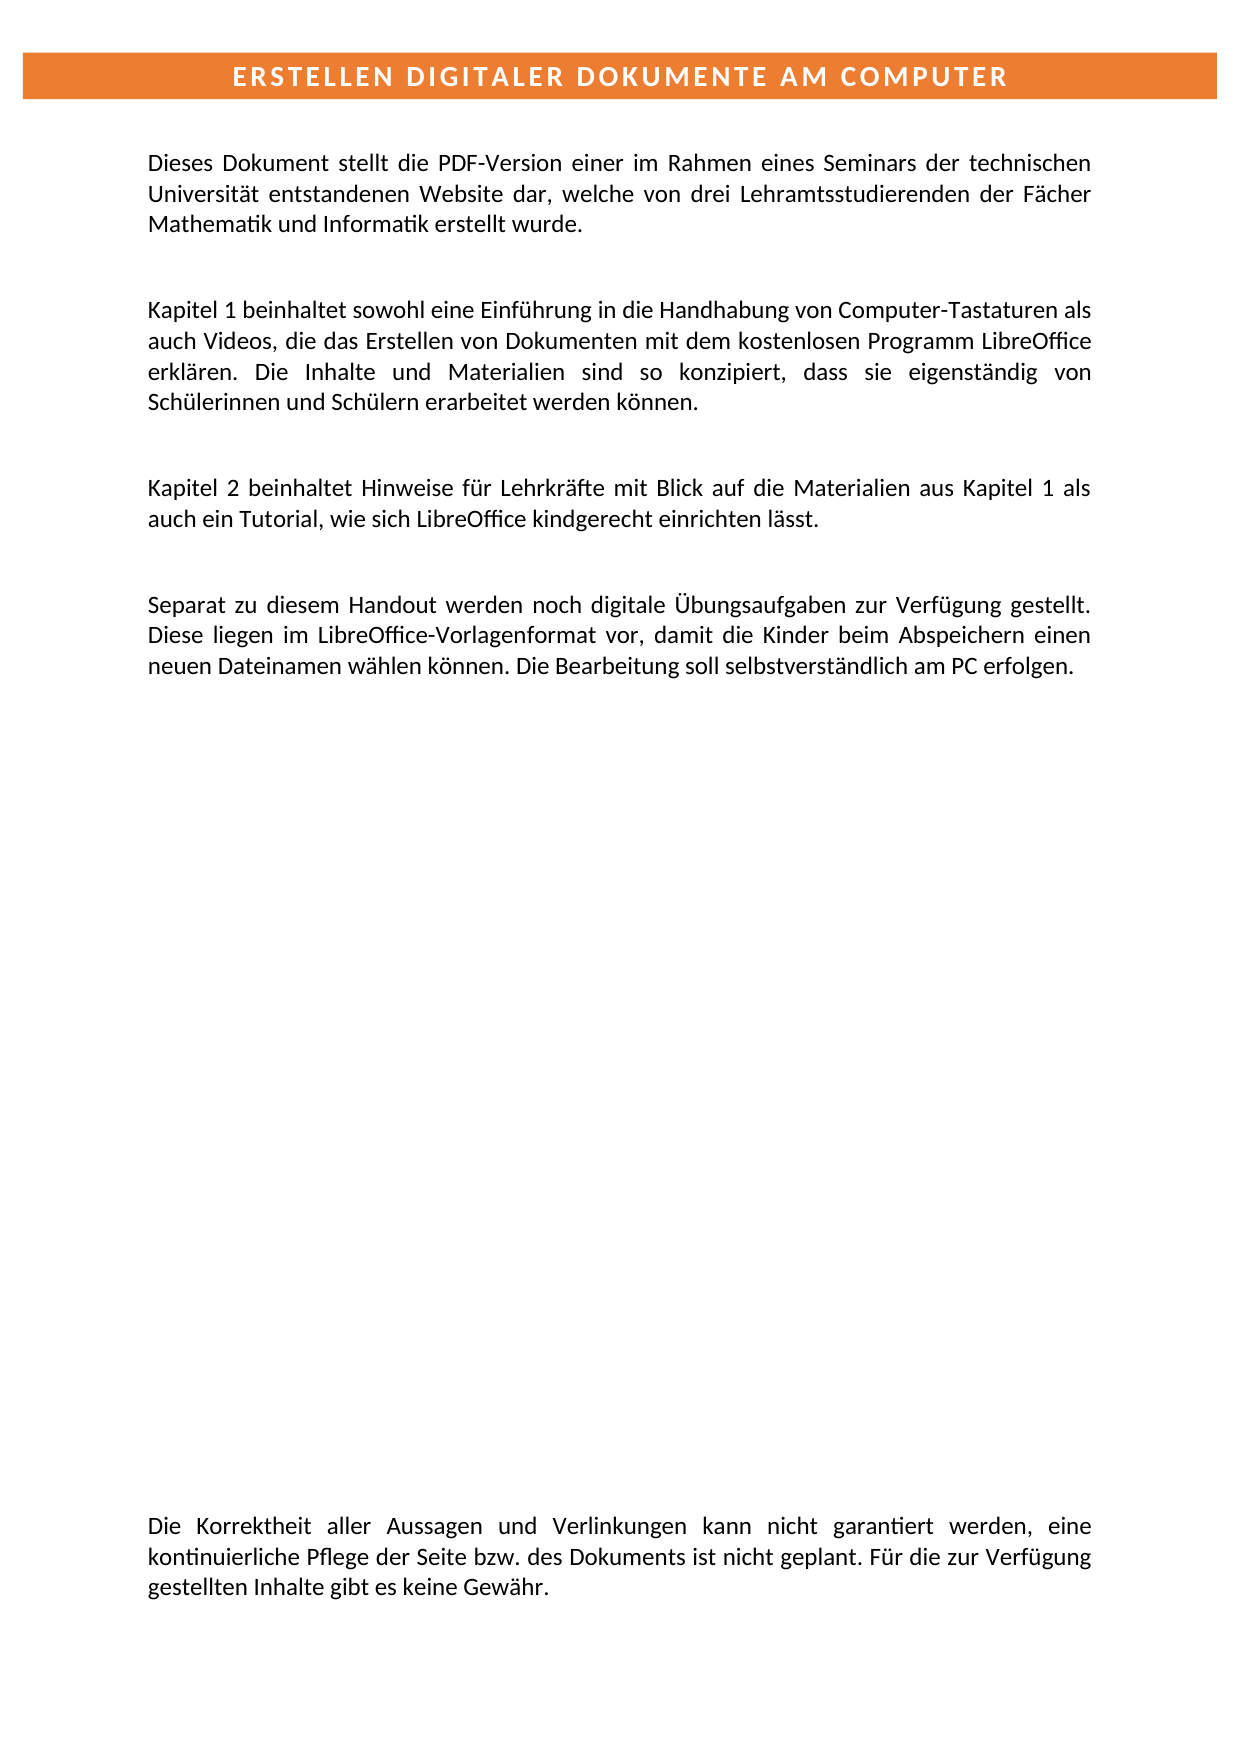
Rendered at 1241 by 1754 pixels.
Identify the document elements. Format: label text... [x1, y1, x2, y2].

text Separat zu diesem Handout werden noch digitale Übungsaufgaben zur Verfügung gestellt. Diese liegen im LibreOffice-Vorlagenformat vor, damit die Kinder beim Abspeichern einen neuen Dateinamen wählen können. Die Bearbeitung soll selbstverständlich am PC erfolgen. [148, 589, 1093, 680]
text Dieses Dokument stellt die PDF-Version einer im Rahmen eines Seminars der technischen Universität entstandenen Website dar, welche von drei Lehramtsstudierenden der Fächer Mathematik und Informatik erstellt wurde. [148, 148, 1093, 239]
text Die Korrektheit aller Aussagen und Verlinkungen kann nicht garantiert werden, eine kontinuierliche Pflege der Seite bzw. des Dokuments ist nicht geplant. Für die zur Verfügung gestellten Inhalte gibt es keine Gewähr. [148, 1510, 1093, 1602]
text Kapitel 2 beinhaltet Hinweise für Lehrkräfte mit Blick auf die Materialien aus Kapitel 1 als auch ein Tutorial, wie sich LibreOffice kindgerecht einrichten lässt. [148, 472, 1093, 533]
text Kapitel 1 beinhaltet sowohl eine Einführung in die Handhabung von Computer-Tastaturen als auch Videos, die das Erstellen von Dokumenten mit dem kostenlosen Programm LibreOffice erklären. Die Inhalte und Materialien sind so konzipiert, dass sie eigenständig von Schülerinnen und Schülern erarbeitet werden können. [148, 295, 1093, 417]
